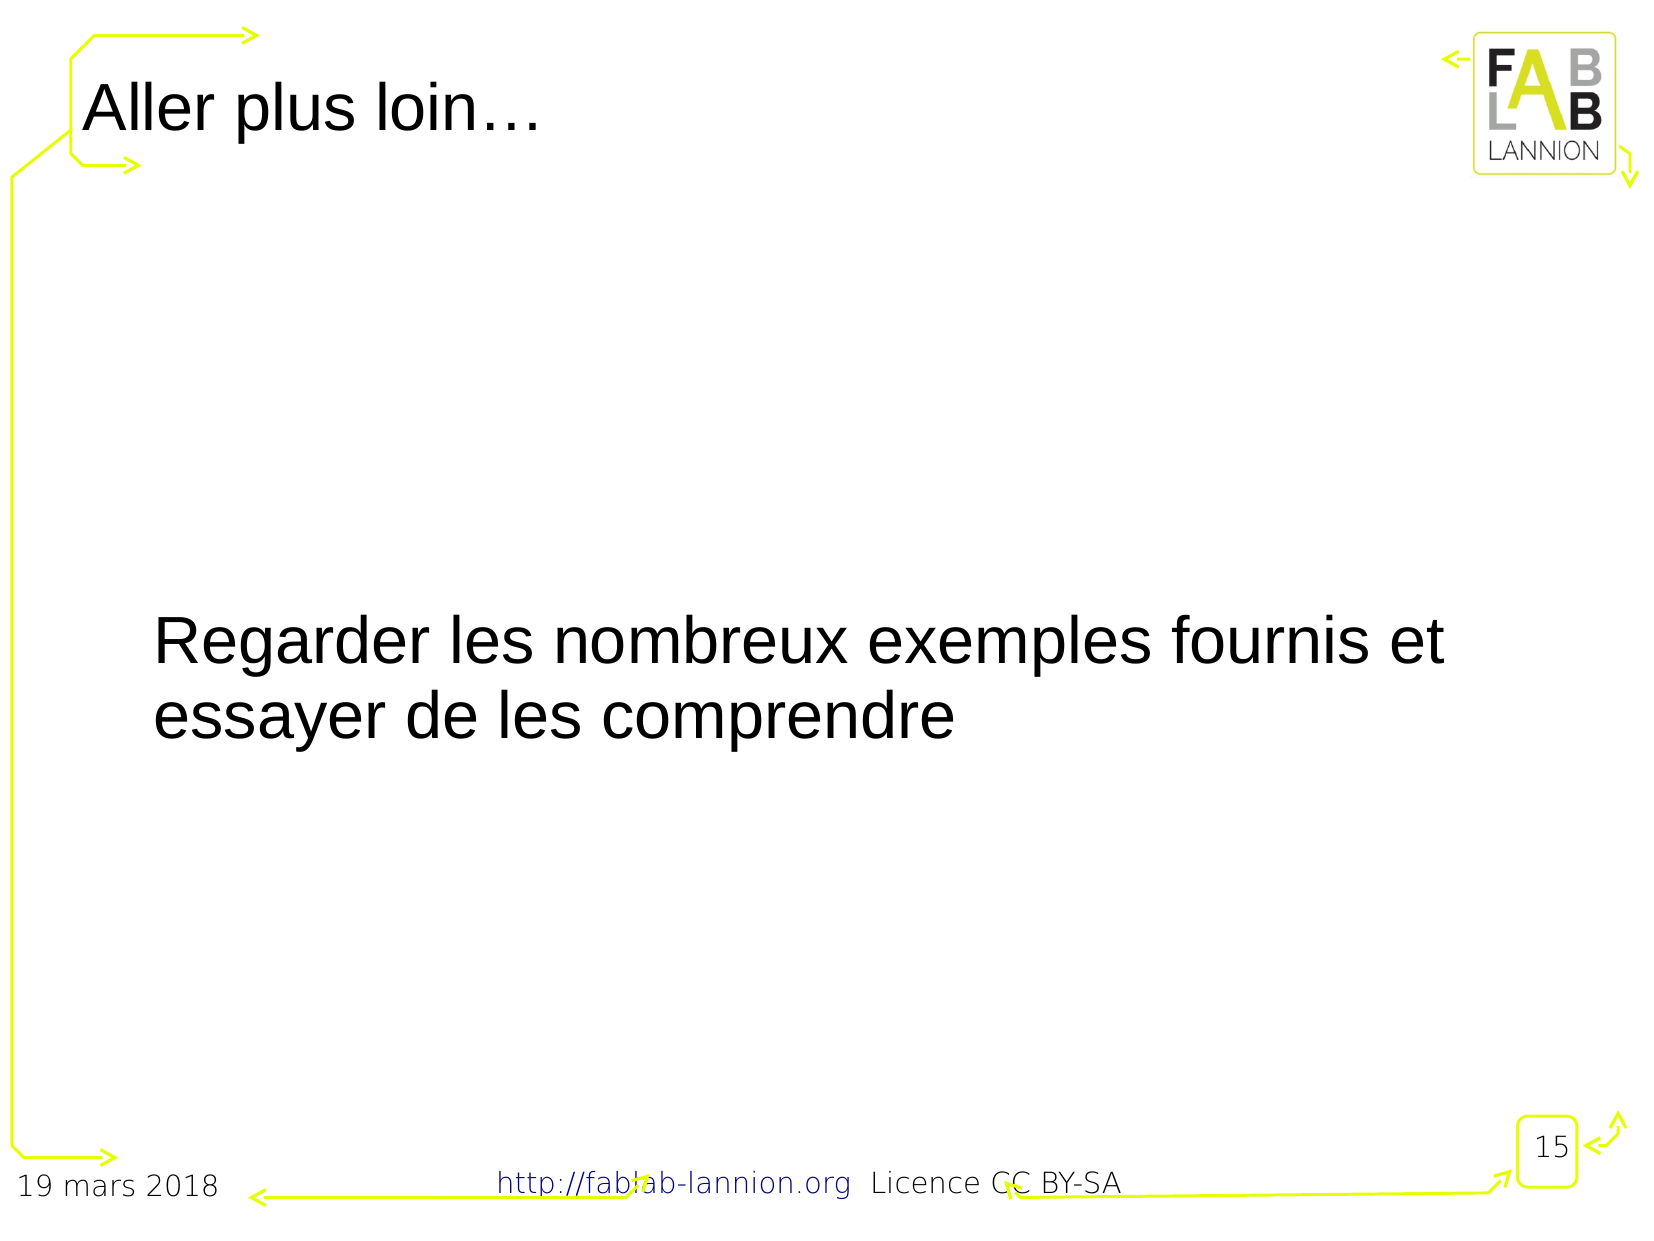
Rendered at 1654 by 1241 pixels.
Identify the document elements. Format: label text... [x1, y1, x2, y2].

list Regarder les nombreux exemples fournis et essayer de les comprendre [82, 290, 1571, 1010]
title Aller plus loin… [82, 49, 1441, 166]
picture [1470, 29, 1619, 178]
